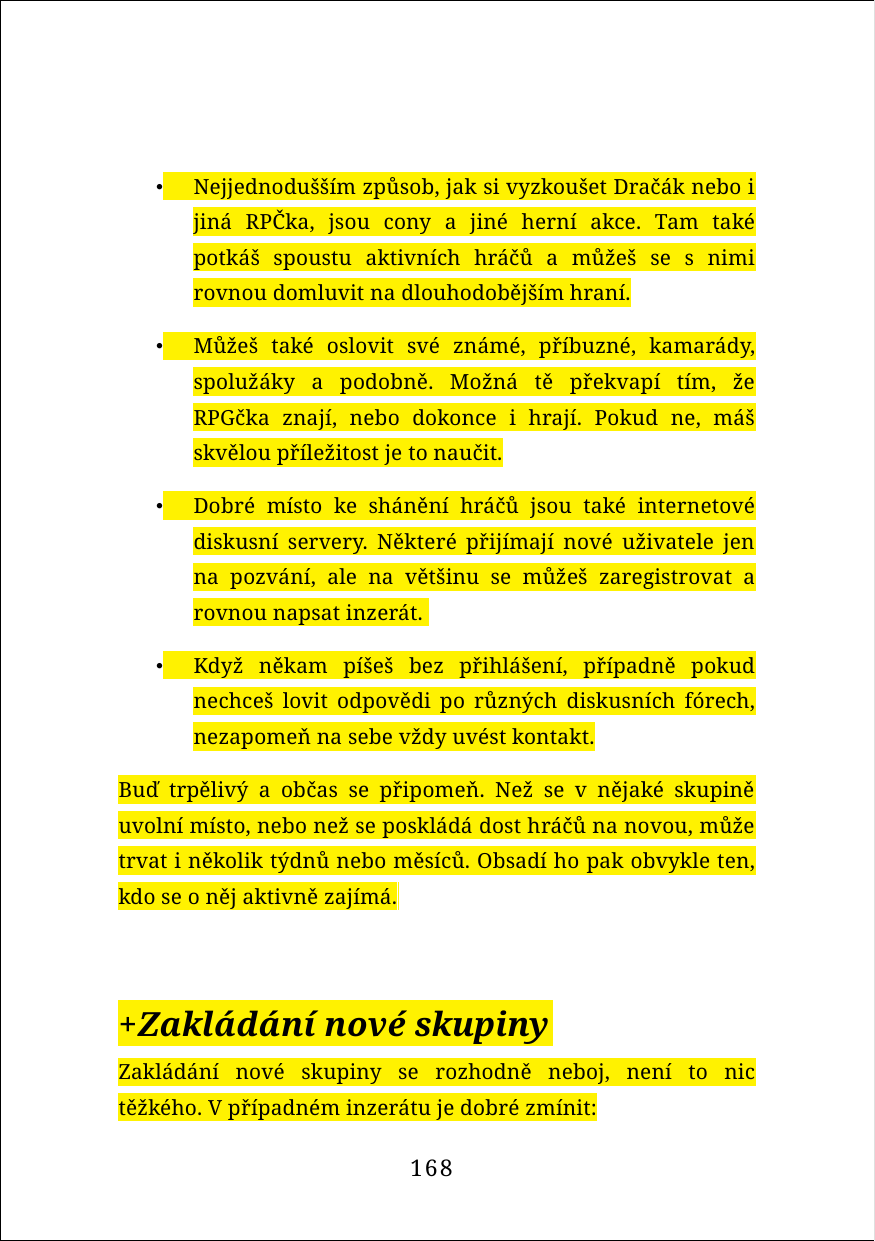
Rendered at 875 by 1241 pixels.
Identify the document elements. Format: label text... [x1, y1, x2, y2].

subtitle +Zakládání nové skupiny [118, 1000, 756, 1046]
list Když někam píšeš bez přihlášení, případně pokud nechceš lovit odpovědi po různých diskusních fórech, nezapomeň na sebe vždy uvést kontakt. [156, 651, 756, 751]
text Zakládání nové skupiny se rozhodně neboj, není to nic těžkého. V případném inzerátu je dobré zmínit: [118, 1057, 756, 1121]
list Dobré místo ke shánění hráčů jsou také internetové diskusní servery. Některé přijímají nové uživatele jen na pozvání, ale na většinu se můžeš zaregistrovat a rovnou napsat inzerát. [156, 491, 756, 626]
list Můžeš také oslovit své známé, příbuzné, kamarády, spolužáky a podobně. Možná tě překvapí tím, že RPGčka znají, nebo dokonce i hrají. Pokud ne, máš skvělou příležitost je to naučit. [156, 332, 756, 467]
text Buď trpělivý a občas se připomeň. Než se v nějaké skupině uvolní místo, nebo než se poskládá dost hráčů na novou, může trvat i několik týdnů nebo měsíců. Obsadí ho pak obvykle ten, kdo se o něj aktivně zajímá. [118, 775, 756, 946]
list Nejjednodušším způsob, jak si vyzkoušet Dračák nebo i jiná RPČka, jsou cony a jiné herní akce. Tam také potkáš spoustu aktivních hráčů a můžeš se s nimi rovnou domluvit na dlouhodobějším hraní. [156, 172, 756, 307]
